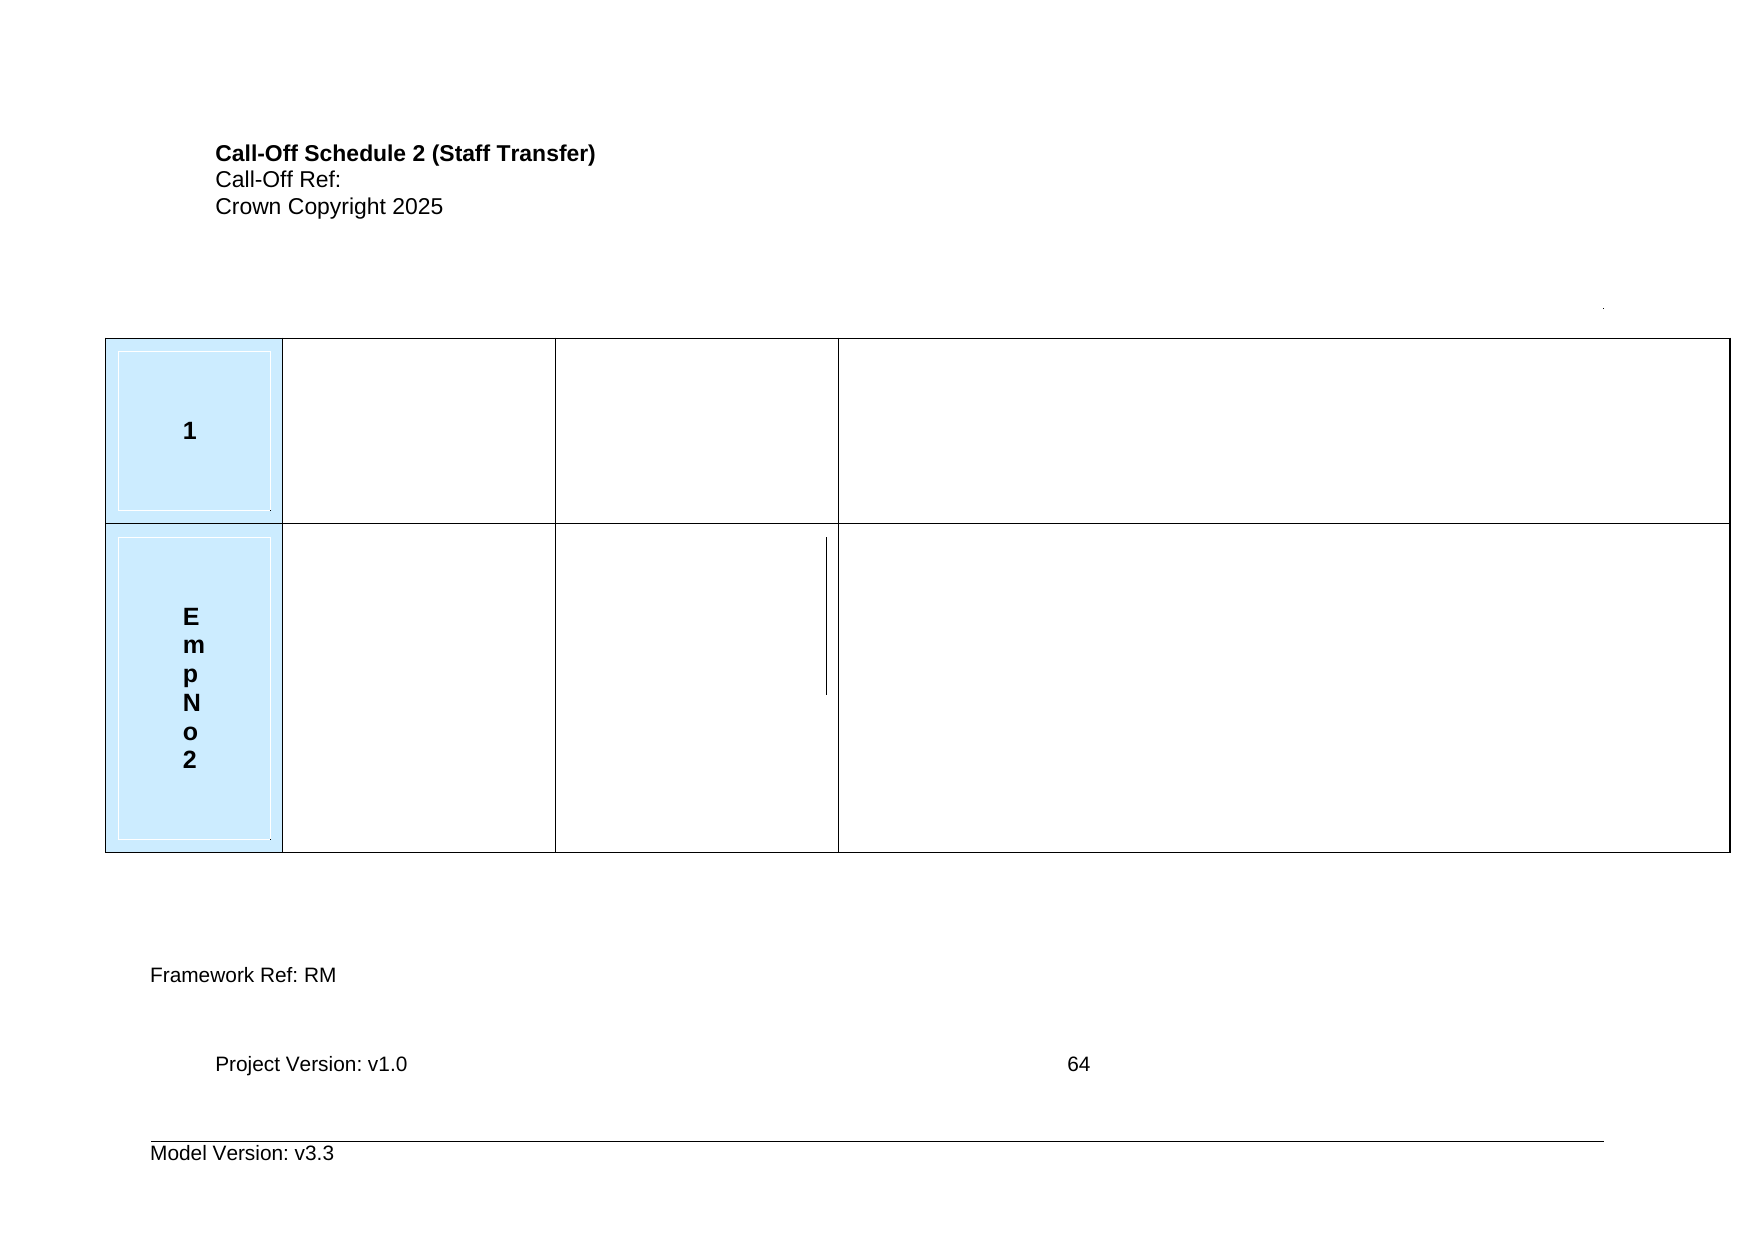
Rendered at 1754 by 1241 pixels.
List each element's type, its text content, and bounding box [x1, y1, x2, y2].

table_cell [556, 524, 838, 852]
table_cell Emp No 2 [106, 524, 282, 852]
table_cell [839, 339, 1729, 523]
table_cell [283, 339, 555, 523]
table_cell [283, 524, 555, 852]
table_cell [839, 524, 1729, 852]
table_cell 1 [106, 339, 282, 523]
table_cell [556, 339, 838, 523]
